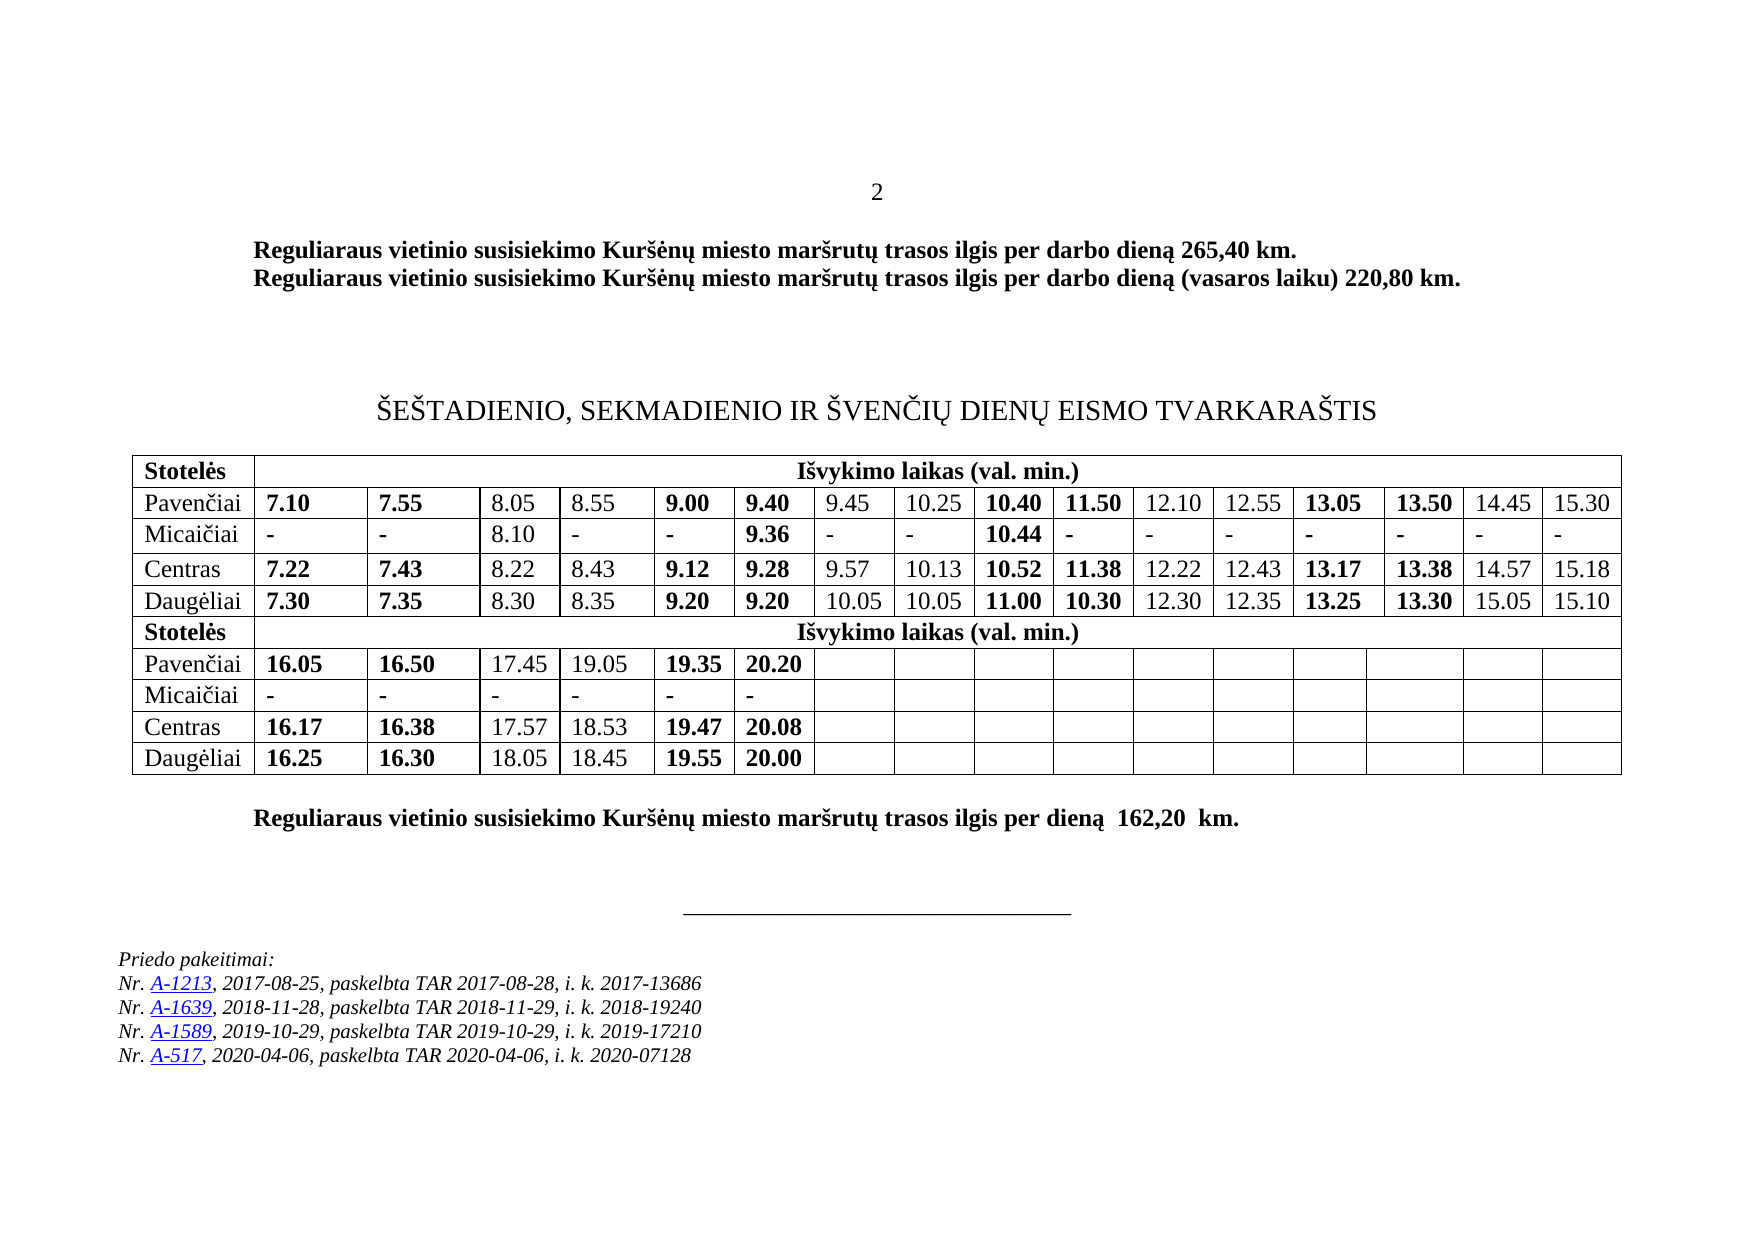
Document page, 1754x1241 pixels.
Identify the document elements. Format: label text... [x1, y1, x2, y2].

table_cell - [895, 519, 974, 553]
table_cell 8.22 [481, 554, 559, 585]
table_cell [815, 680, 894, 711]
table_cell - [368, 680, 479, 711]
table_cell [1054, 680, 1133, 711]
table_cell [1134, 649, 1213, 679]
table_cell [1367, 743, 1463, 773]
table_cell 9.00 [655, 488, 734, 518]
table_cell 12.43 [1214, 554, 1293, 585]
table_cell 7.22 [255, 554, 367, 585]
table_cell 10.44 [975, 519, 1053, 553]
table_cell - [815, 519, 894, 553]
table_cell [1134, 680, 1213, 711]
table_cell 17.57 [481, 712, 559, 742]
table_cell - [1054, 519, 1133, 553]
table_cell [1367, 680, 1463, 711]
table_cell 9.57 [815, 554, 894, 585]
table_cell [895, 712, 974, 742]
text _______________________________ [118, 889, 1636, 918]
text Reguliaraus vietinio susisiekimo Kuršėnų miesto maršrutų trasos ilgis per darbo dieną (vasaros laiku) 220,80 km. [118, 263, 1636, 292]
table_cell [1464, 712, 1542, 742]
table_cell [975, 680, 1053, 711]
table_cell Daugėliai [133, 743, 254, 773]
table_cell - [655, 519, 734, 553]
table_cell 15.18 [1543, 554, 1621, 585]
table_cell 16.17 [255, 712, 367, 742]
table_cell [1214, 649, 1293, 679]
table_cell 12.30 [1134, 586, 1213, 616]
table_cell Pavenčiai [133, 649, 254, 679]
text Nr. A-1589, 2019-10-29, paskelbta TAR 2019-10-29, i. k. 2019-17210 [118, 1019, 1636, 1043]
table_cell [1464, 680, 1542, 711]
table_cell - [735, 680, 814, 711]
table_cell - [1134, 519, 1213, 553]
text Reguliaraus vietinio susisiekimo Kuršėnų miesto maršrutų trasos ilgis per dieną 162,20 km. [118, 803, 1636, 832]
text Nr. A-517, 2020-04-06, paskelbta TAR 2020-04-06, i. k. 2020-07128 [118, 1043, 1636, 1067]
table_cell Micaičiai [133, 519, 254, 553]
table_cell 8.43 [561, 554, 654, 585]
table_cell - [1294, 519, 1384, 553]
table_cell [1543, 680, 1621, 711]
table_cell 8.30 [481, 586, 559, 616]
table_cell 9.20 [655, 586, 734, 616]
table_cell 13.30 [1385, 586, 1463, 616]
table_cell 7.55 [368, 488, 479, 518]
table_cell 10.05 [895, 586, 974, 616]
table_cell - [255, 519, 367, 553]
text Priedo pakeitimai: [118, 947, 1636, 971]
table_cell 8.55 [561, 488, 654, 518]
table_header Išvykimo laikas (val. min.) [255, 456, 1621, 487]
table_cell 7.43 [368, 554, 479, 585]
table_cell 20.08 [735, 712, 814, 742]
table_cell [1054, 712, 1133, 742]
table_cell 14.45 [1464, 488, 1542, 518]
table_cell [1214, 712, 1293, 742]
table_cell [1214, 743, 1293, 773]
table_cell 16.38 [368, 712, 479, 742]
table_cell [815, 712, 894, 742]
table_cell [1294, 649, 1366, 679]
table_cell 13.17 [1294, 554, 1384, 585]
table_cell 12.22 [1134, 554, 1213, 585]
table_cell [1054, 743, 1133, 773]
table_cell 19.55 [655, 743, 734, 773]
table_cell [815, 743, 894, 773]
table_cell - [655, 680, 734, 711]
table_cell [895, 649, 974, 679]
table_cell 19.35 [655, 649, 734, 679]
table_cell [975, 712, 1053, 742]
table_cell [975, 649, 1053, 679]
table_cell 19.05 [561, 649, 654, 679]
table_cell [1543, 712, 1621, 742]
table_cell - [1214, 519, 1293, 553]
text Nr. A-1213, 2017-08-25, paskelbta TAR 2017-08-28, i. k. 2017-13686 [118, 971, 1636, 995]
table_cell - [1385, 519, 1463, 553]
table_cell 8.10 [481, 519, 559, 553]
text ŠEŠTADIENIO, SEKMADIENIO IR ŠVENČIŲ DIENŲ EISMO TVARKARAŠTIS [118, 393, 1636, 426]
table_cell Daugėliai [133, 586, 254, 616]
table_cell 16.25 [255, 743, 367, 773]
table_cell 10.52 [975, 554, 1053, 585]
table_cell 8.05 [481, 488, 559, 518]
table_cell 8.35 [561, 586, 654, 616]
table_cell [1464, 743, 1542, 773]
table_cell - [368, 519, 479, 553]
table_cell 14.57 [1464, 554, 1542, 585]
table_cell [895, 743, 974, 773]
table_cell 11.50 [1054, 488, 1133, 518]
table_cell Pavenčiai [133, 488, 254, 518]
table_cell [1054, 649, 1133, 679]
table_cell - [481, 680, 559, 711]
table_cell Stotelės [133, 617, 254, 648]
table_cell 13.38 [1385, 554, 1463, 585]
table_cell 9.28 [735, 554, 814, 585]
table_cell [1367, 649, 1463, 679]
table_cell - [255, 680, 367, 711]
table_cell 9.36 [735, 519, 814, 553]
table_cell 15.10 [1543, 586, 1621, 616]
table_cell 18.53 [561, 712, 654, 742]
table_cell [1464, 649, 1542, 679]
table_cell 17.45 [481, 649, 559, 679]
table_cell 10.30 [1054, 586, 1133, 616]
table_cell 7.35 [368, 586, 479, 616]
table_header Stotelės [133, 456, 254, 487]
table_cell - [1543, 519, 1621, 553]
table_cell [975, 743, 1053, 773]
table_cell [1134, 712, 1213, 742]
table_cell 10.40 [975, 488, 1053, 518]
table_cell 18.45 [561, 743, 654, 773]
table_cell 12.10 [1134, 488, 1213, 518]
table_cell [1543, 649, 1621, 679]
text Nr. A-1639, 2018-11-28, paskelbta TAR 2018-11-29, i. k. 2018-19240 [118, 995, 1636, 1019]
table_cell [815, 649, 894, 679]
table_cell 11.38 [1054, 554, 1133, 585]
table_cell 16.05 [255, 649, 367, 679]
table_cell [1294, 712, 1366, 742]
table_cell Micaičiai [133, 680, 254, 711]
table_cell 10.13 [895, 554, 974, 585]
table_cell 9.20 [735, 586, 814, 616]
table_cell 20.00 [735, 743, 814, 773]
table_cell 13.50 [1385, 488, 1463, 518]
table_cell 15.05 [1464, 586, 1542, 616]
table_cell 12.55 [1214, 488, 1293, 518]
table_cell Centras [133, 712, 254, 742]
table_cell 10.25 [895, 488, 974, 518]
table_cell 7.30 [255, 586, 367, 616]
table_cell 7.10 [255, 488, 367, 518]
table_cell [1294, 680, 1366, 711]
table_cell 18.05 [481, 743, 559, 773]
table_cell [1134, 743, 1213, 773]
table_cell Išvykimo laikas (val. min.) [255, 617, 1621, 648]
table_cell 20.20 [735, 649, 814, 679]
table_cell 11.00 [975, 586, 1053, 616]
table_cell 16.50 [368, 649, 479, 679]
table_cell 13.05 [1294, 488, 1384, 518]
table_cell [1543, 743, 1621, 773]
table_cell [895, 680, 974, 711]
table_cell 19.47 [655, 712, 734, 742]
table_cell 15.30 [1543, 488, 1621, 518]
text Reguliaraus vietinio susisiekimo Kuršėnų miesto maršrutų trasos ilgis per darbo dieną 265,40 km. [118, 235, 1636, 263]
table_cell [1367, 712, 1463, 742]
table_cell 9.45 [815, 488, 894, 518]
table_cell 9.40 [735, 488, 814, 518]
table_cell - [1464, 519, 1542, 553]
table_cell [1294, 743, 1366, 773]
table_cell 16.30 [368, 743, 479, 773]
table_cell - [561, 519, 654, 553]
table_cell 12.35 [1214, 586, 1293, 616]
table_cell 9.12 [655, 554, 734, 585]
table_cell [1214, 680, 1293, 711]
table_cell Centras [133, 554, 254, 585]
table_cell - [561, 680, 654, 711]
table_cell 10.05 [815, 586, 894, 616]
table_cell 13.25 [1294, 586, 1384, 616]
